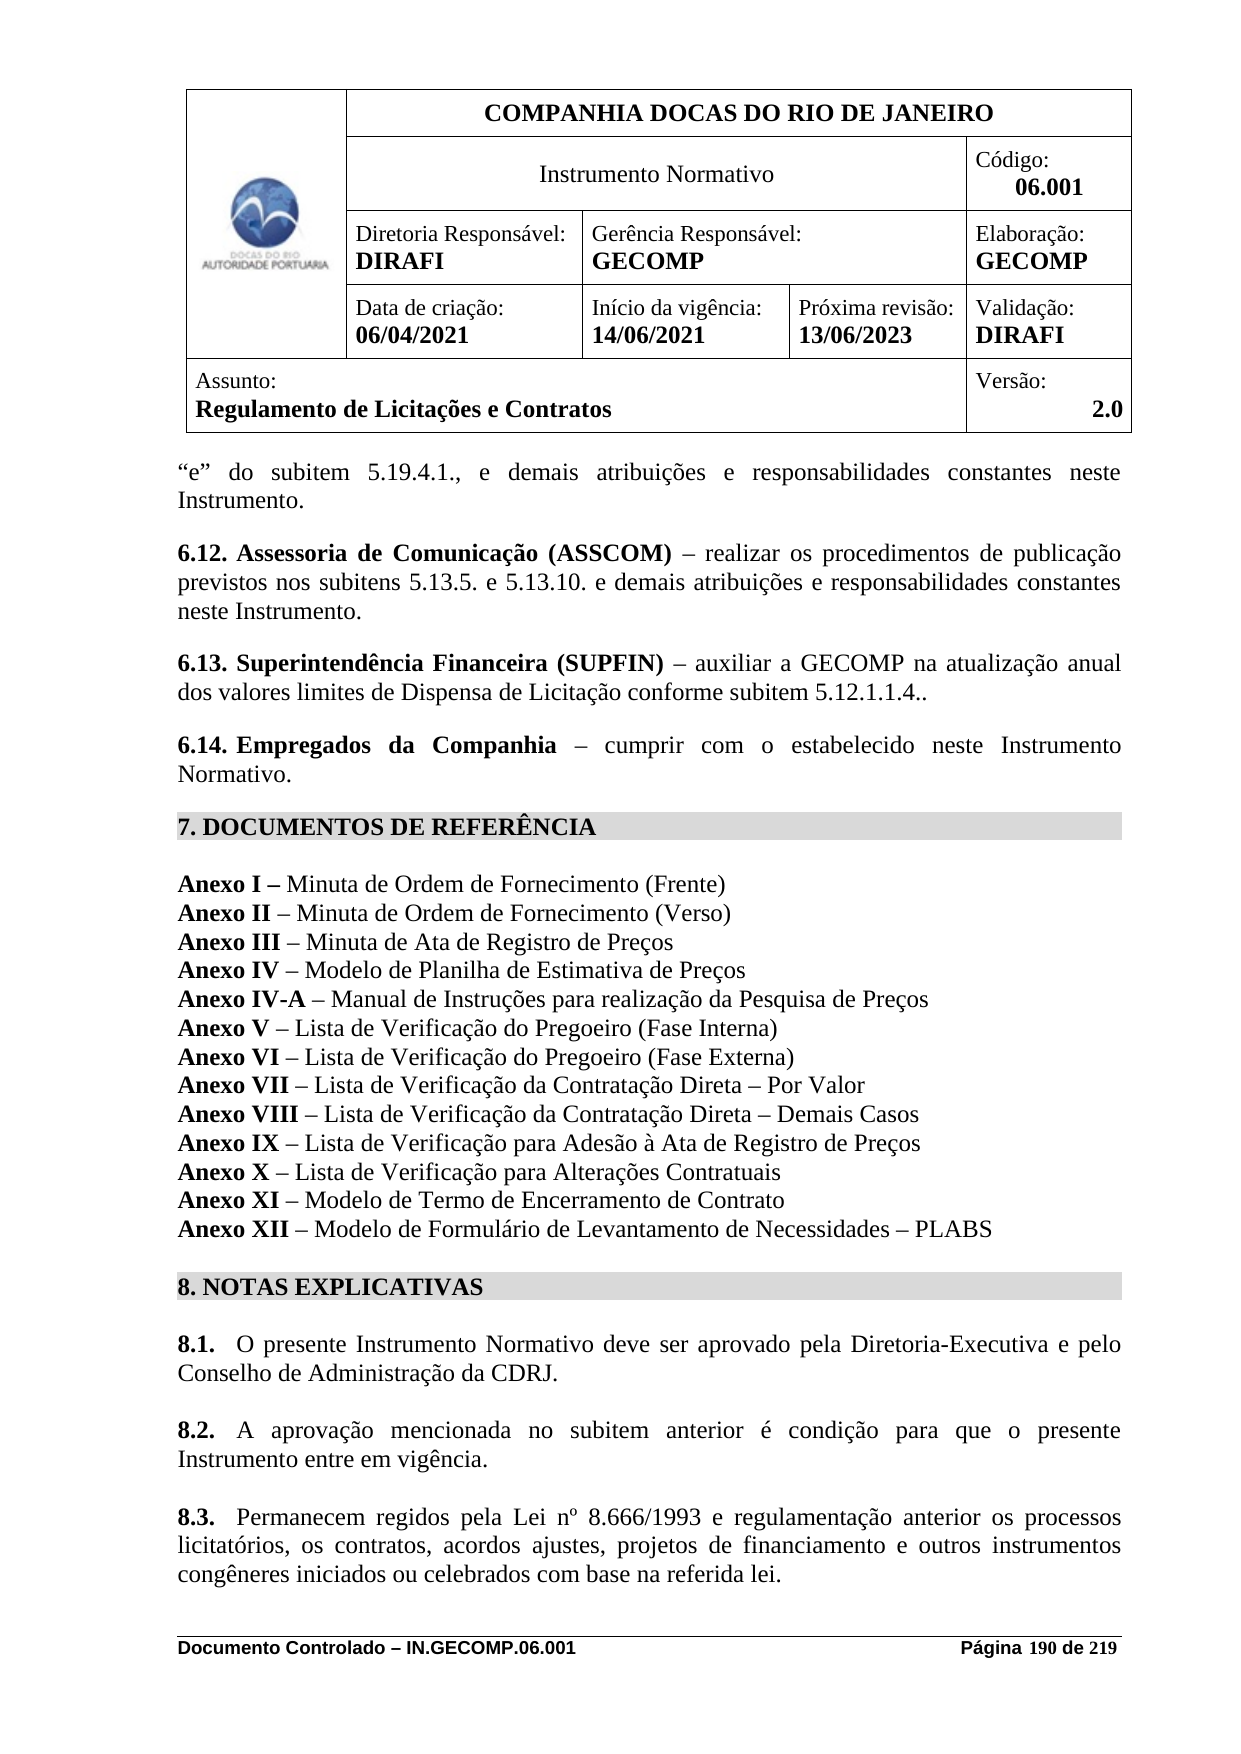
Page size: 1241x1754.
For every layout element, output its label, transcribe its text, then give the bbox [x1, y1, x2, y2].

text Anexo I – Minuta de Ordem de Fornecimento (Frente) [177, 869, 1122, 898]
text Anexo V – Lista de Verificação do Pregoeiro (Fase Interna) [177, 1013, 1122, 1042]
text Anexo VI – Lista de Verificação do Pregoeiro (Fase Externa) [177, 1042, 1122, 1070]
text 6.13. Superintendência Financeira (SUPFIN) – auxiliar a GECOMP na atualização anual dos valores limites de Dispensa de Licitação conforme subitem 5.12.1.1.4.. [177, 648, 1122, 706]
text Anexo VIII – Lista de Verificação da Contratação Direta – Demais Casos [177, 1099, 1122, 1128]
subtitle 8. NOTAS EXPLICATIVAS [177, 1272, 1122, 1300]
text Anexo X – Lista de Verificação para Alterações Contratuais [177, 1157, 1122, 1185]
text 8.1. O presente Instrumento Normativo deve ser aprovado pela Diretoria-Executiva e pelo Conselho de Administração da CDRJ. [177, 1329, 1122, 1387]
text Anexo IV – Modelo de Planilha de Estimativa de Preços [177, 955, 1122, 984]
text Anexo II – Minuta de Ordem de Fornecimento (Verso) [177, 898, 1122, 927]
text Anexo III – Minuta de Ata de Registro de Preços [177, 927, 1122, 955]
text 8.2. A aprovação mencionada no subitem anterior é condição para que o presente Instrumento entre em vigência. [177, 1415, 1122, 1473]
text 6.14. Empregados da Companhia – cumprir com o estabelecido neste Instrumento Normativo. [177, 730, 1122, 788]
text Anexo XII – Modelo de Formulário de Levantamento de Necessidades – PLABS [177, 1214, 1122, 1243]
text Anexo IX – Lista de Verificação para Adesão à Ata de Registro de Preços [177, 1128, 1122, 1157]
text 8.3. Permanecem regidos pela Lei nº 8.666/1993 e regulamentação anterior os processos licitatórios, os contratos, acordos ajustes, projetos de financiamento e outros instrumentos congêneres iniciados ou celebrados com base na referida lei. [177, 1502, 1122, 1588]
text Anexo IV-A – Manual de Instruções para realização da Pesquisa de Preços [177, 984, 1122, 1013]
text 6.12. Assessoria de Comunicação (ASSCOM) – realizar os procedimentos de publicação previstos nos subitens 5.13.5. e 5.13.10. e demais atribuições e responsabilidades constantes neste Instrumento. [177, 538, 1122, 624]
subtitle 7. DOCUMENTOS DE REFERÊNCIA [177, 812, 1122, 840]
text Anexo XI – Modelo de Termo de Encerramento de Contrato [177, 1185, 1122, 1214]
text “e” do subitem 5.19.4.1., e demais atribuições e responsabilidades constantes neste Instrumento. [177, 457, 1122, 514]
text Anexo VII – Lista de Verificação da Contratação Direta – Por Valor [177, 1070, 1122, 1099]
